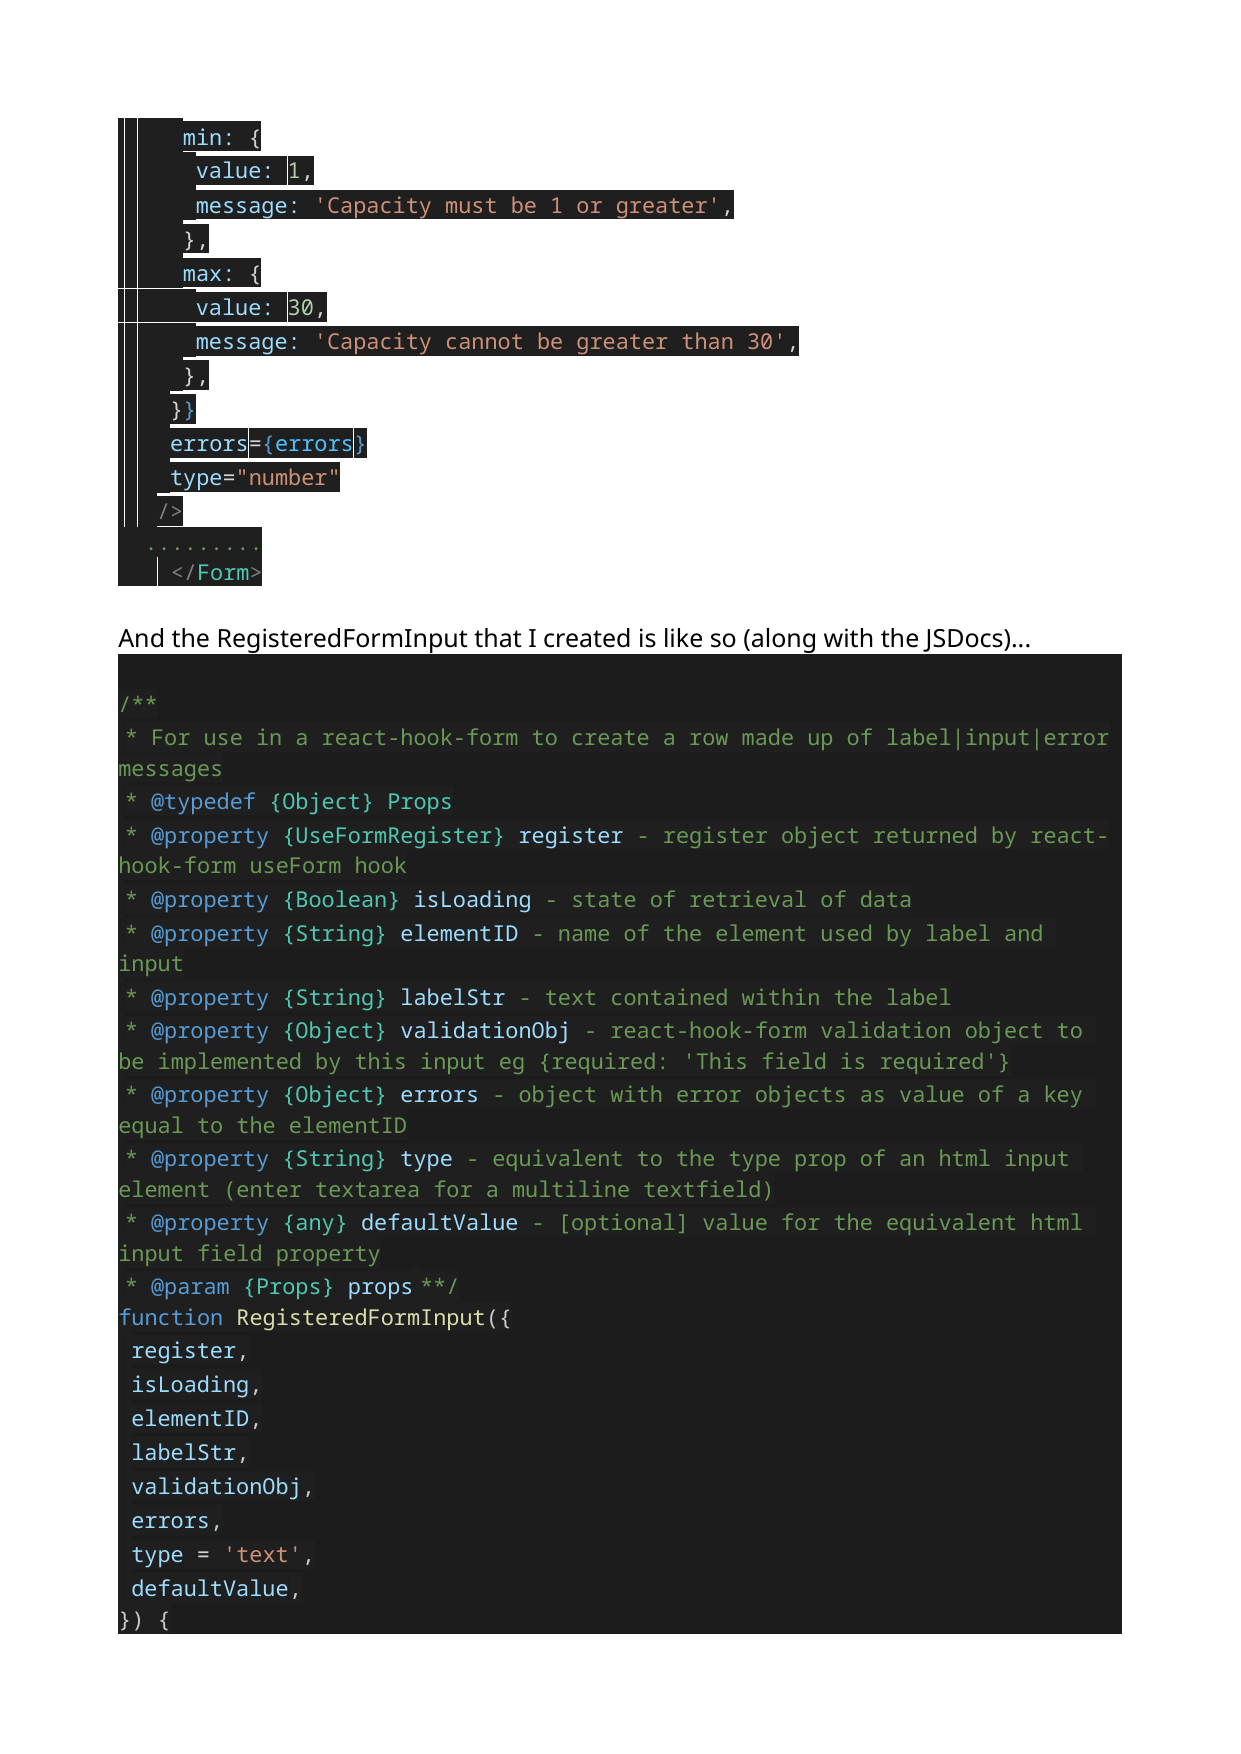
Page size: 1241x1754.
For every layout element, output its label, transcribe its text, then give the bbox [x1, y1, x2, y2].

text labelStr, [118, 1434, 1122, 1468]
text type = 'text', [118, 1536, 1122, 1570]
text And the RegisteredFormInput that I created is like so (along with the JSDocs)... [118, 621, 1122, 654]
text * @property {String} elementID - name of the element used by label and input [118, 914, 1122, 978]
text * @property {Object} validationObj - react-hook-form validation object to be implemented by this input eg {required: 'This field is required'} [118, 1012, 1122, 1076]
text ......... [118, 527, 1122, 557]
text min: { [118, 118, 1122, 152]
text </Form> [118, 557, 1122, 586]
text * @property {Object} errors - object with error objects as value of a key equal to the elementID [118, 1076, 1122, 1140]
text register, [118, 1331, 1122, 1366]
text message: 'Capacity cannot be greater than 30', [118, 322, 1122, 357]
text * @property {UseFormRegister} register - register object returned by react-hook-form useForm hook [118, 816, 1122, 880]
text * @property {Boolean} isLoading - state of retrieval of data [118, 880, 1122, 914]
text value: 1, [118, 152, 1122, 186]
text errors, [118, 1502, 1122, 1536]
text /** [118, 689, 1122, 718]
text defaultValue, [118, 1570, 1122, 1604]
text * For use in a react-hook-form to create a row made up of label|input|error messages [118, 718, 1122, 782]
text }) { [118, 1604, 1122, 1634]
text elementID, [118, 1399, 1122, 1434]
text * @typedef {Object} Props [118, 782, 1122, 816]
text validationObj, [118, 1468, 1122, 1502]
text errors={errors} [118, 425, 1122, 459]
text max: { [118, 254, 1122, 288]
text }, [118, 220, 1122, 254]
text message: 'Capacity must be 1 or greater', [118, 186, 1122, 220]
text value: 30, [118, 288, 1122, 322]
text type="number" [118, 459, 1122, 493]
text /> [118, 493, 1122, 527]
text isLoading, [118, 1366, 1122, 1399]
text }, [118, 357, 1122, 391]
text }} [118, 391, 1122, 425]
text * @property {any} defaultValue - [optional] value for the equivalent html input field property [118, 1204, 1122, 1268]
text * @param {Props} props **/ [118, 1268, 1122, 1302]
text * @property {String} type - equivalent to the type prop of an html input element (enter textarea for a multiline textfield) [118, 1140, 1122, 1204]
text * @property {String} labelStr - text contained within the label [118, 978, 1122, 1012]
text function RegisteredFormInput({ [118, 1302, 1122, 1331]
